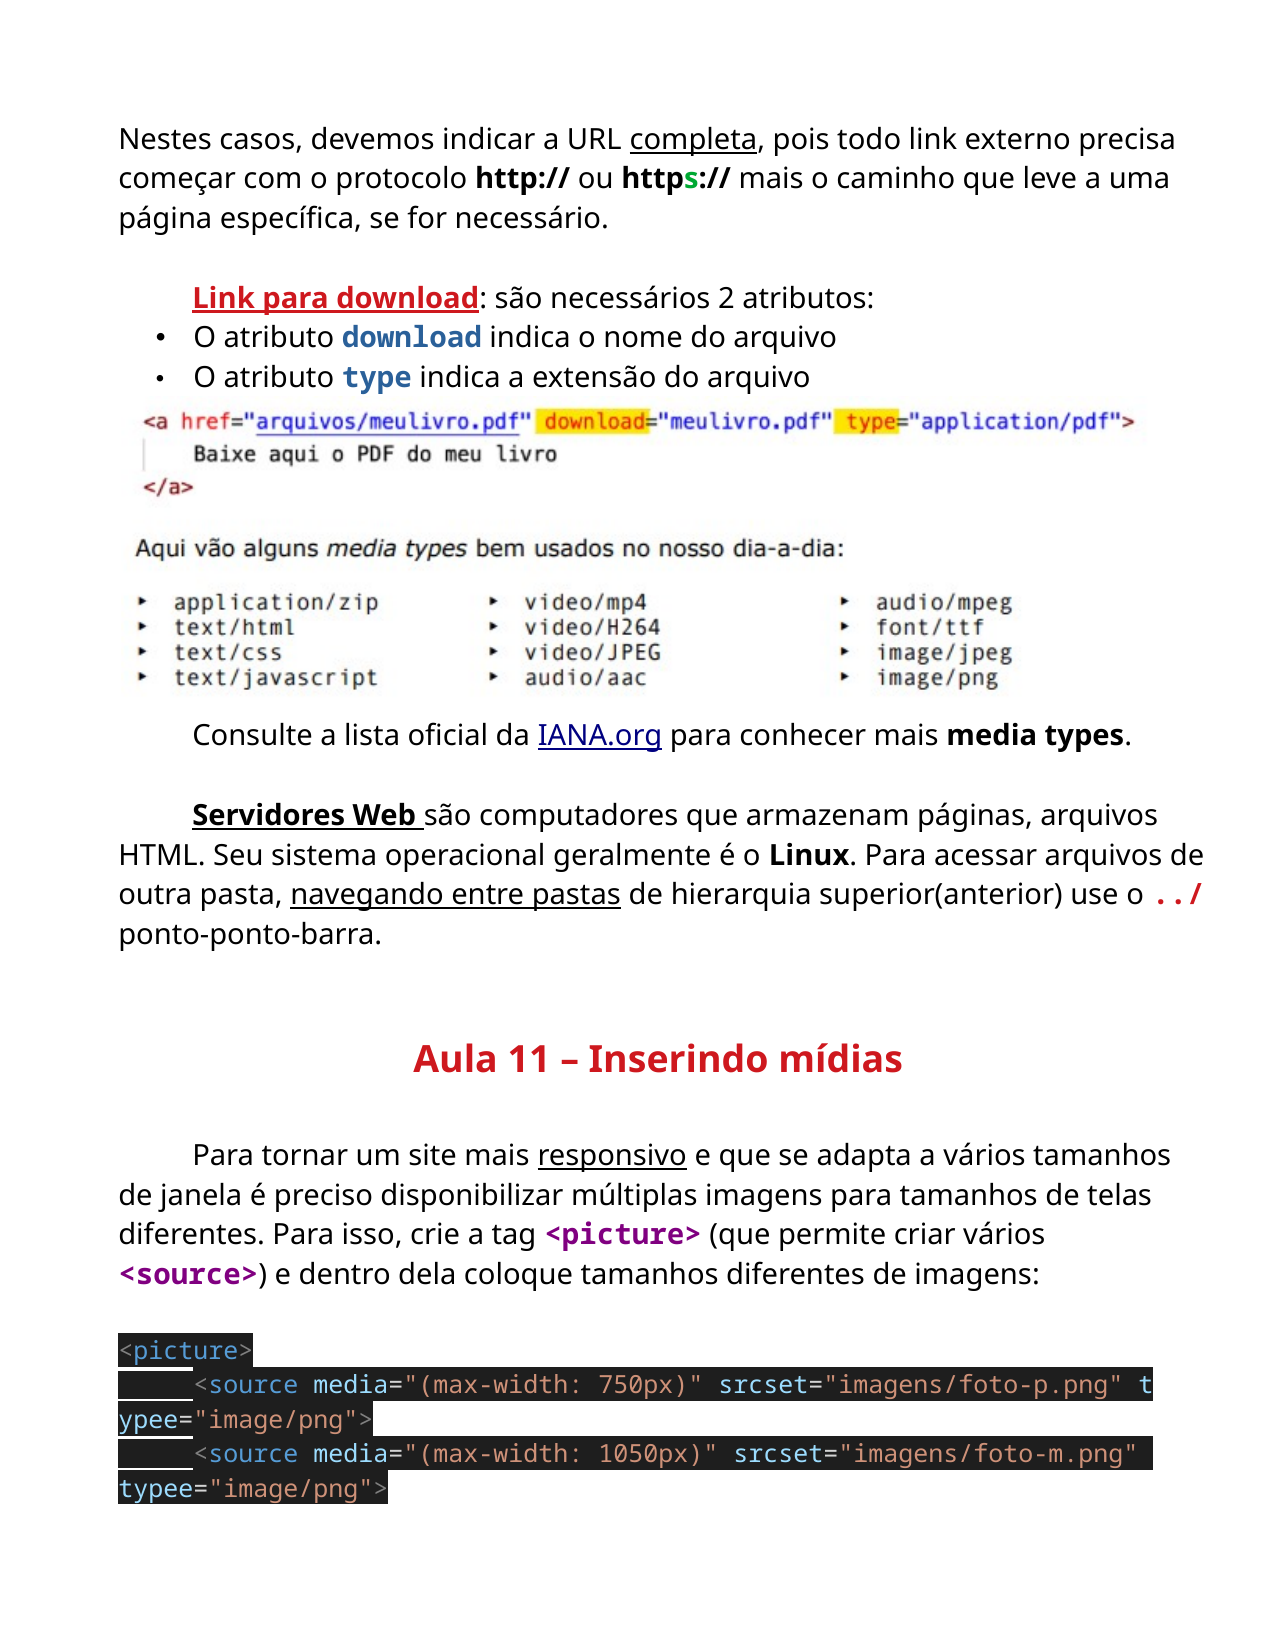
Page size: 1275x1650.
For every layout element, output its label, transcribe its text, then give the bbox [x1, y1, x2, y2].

text Servidores Web são computadores que armazenam páginas, arquivos HTML. Seu sistema operacional geralmente é o Linux. Para acessar arquivos de outra pasta, navegando entre pastas de hierarquia superior(anterior) use o ../ ponto-ponto-barra. [118, 794, 1228, 953]
text Nestes casos, devemos indicar a URL completa, pois todo link externo precisa começar com o protocolo http:// ou https:// mais o caminho que leve a uma página específica, se for necessário. [118, 118, 1198, 237]
text <source media="(max-width: 1050px)" srcset="imagens/foto-m.png" typee="image/png"> [118, 1436, 1157, 1504]
text <source media="(max-width: 750px)" srcset="imagens/foto-p.png" typee="image/png"> [118, 1367, 1157, 1436]
text Link para download: são necessários 2 atributos: [118, 277, 1198, 317]
text Consulte a lista oficial da IANA.org para conhecer mais media types. [118, 715, 1198, 754]
text Para tornar um site mais responsivo e que se adapta a vários tamanhos de janela é preciso disponibilizar múltiplas imagens para tamanhos de telas diferentes. Para isso, crie a tag <picture> (que permite criar vários <source>) e dentro dela coloque tamanhos diferentes de imagens: [118, 1134, 1198, 1293]
text <picture> [118, 1333, 1198, 1367]
list O atributo type indica a extensão do arquivo [156, 356, 1157, 396]
text Aula 11 – Inserindo mídias [118, 1032, 1198, 1083]
picture [121, 396, 1154, 715]
list O atributo download indica o nome do arquivo [156, 317, 1157, 356]
